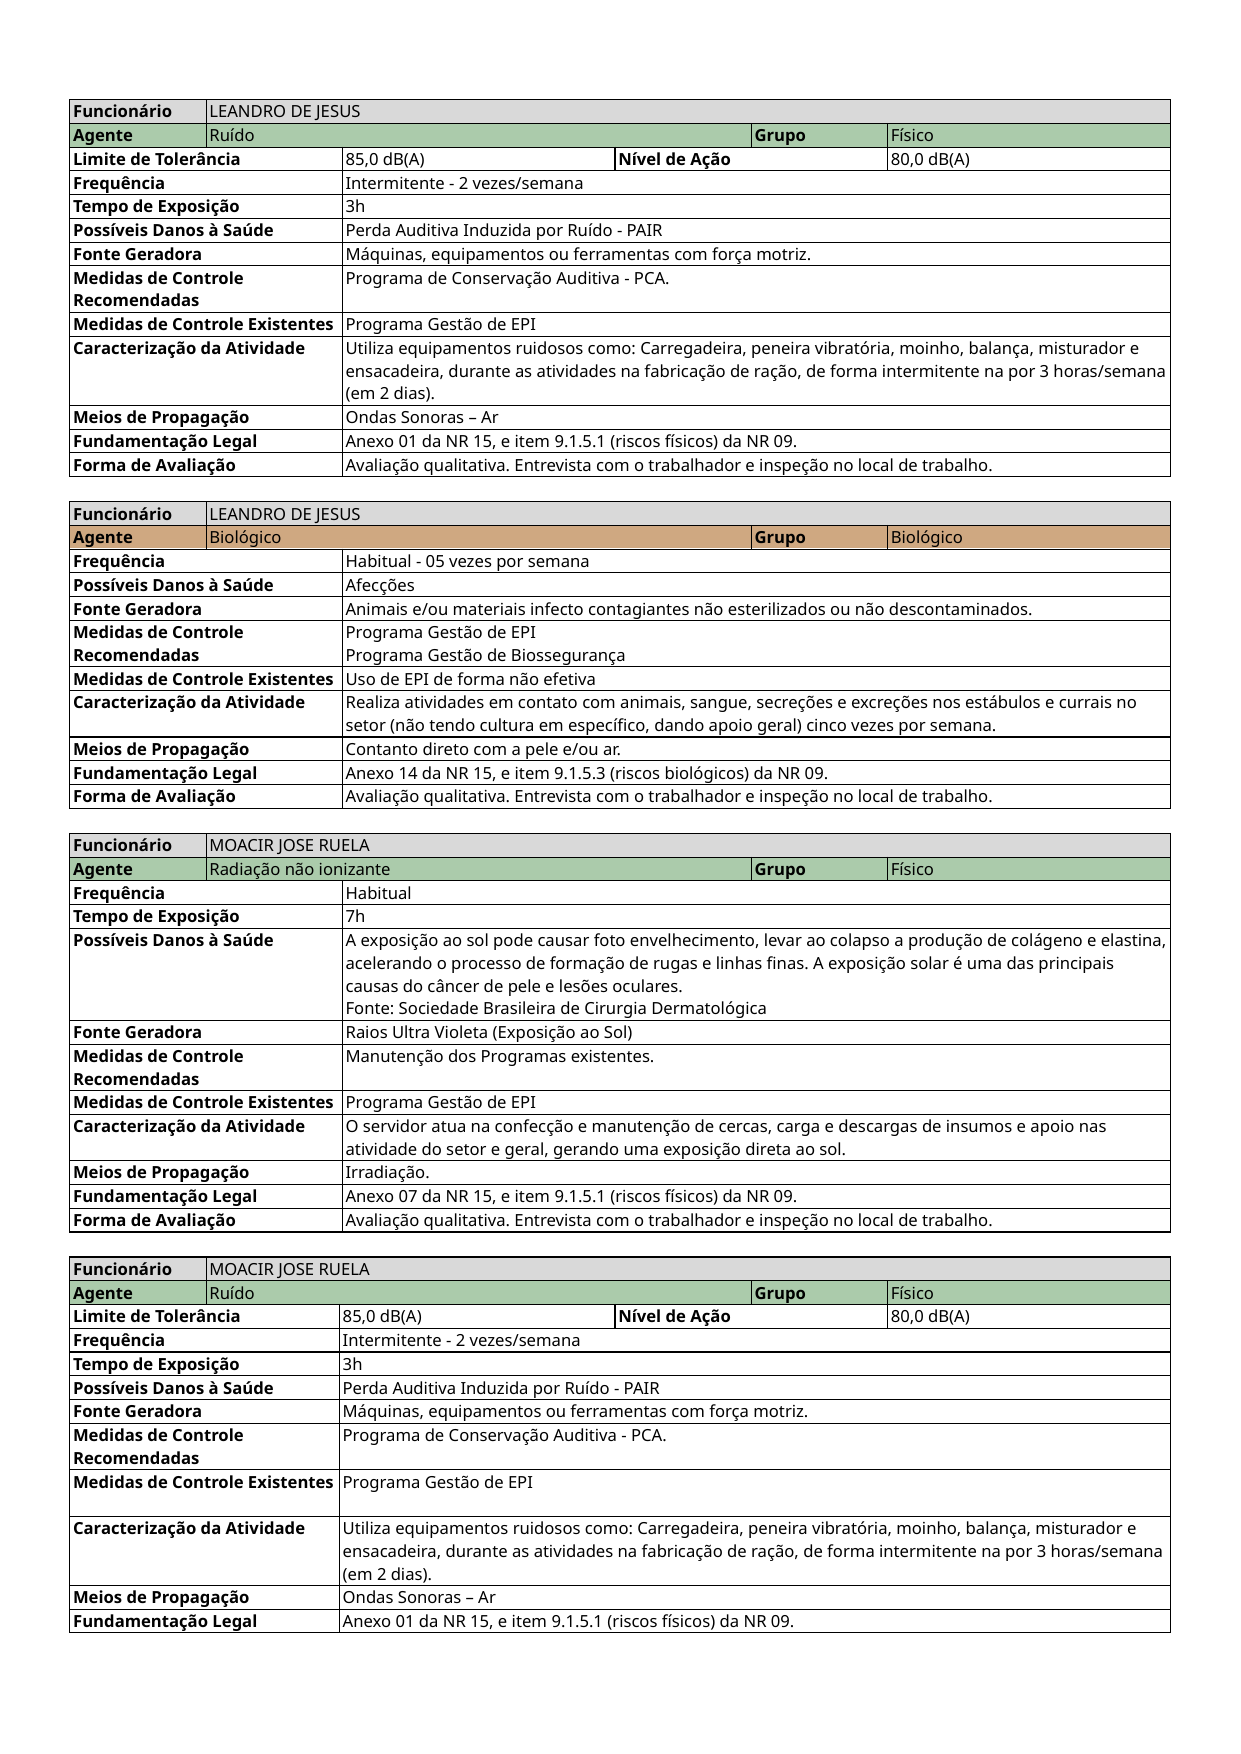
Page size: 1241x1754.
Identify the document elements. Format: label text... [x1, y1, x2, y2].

table_cell Perda Auditiva Induzida por Ruído - PAIR [340, 1376, 1170, 1399]
table_header LEANDRO DE JESUS [207, 100, 1170, 123]
table_cell Fundamentação Legal [70, 761, 342, 784]
table_cell Frequência [70, 881, 342, 904]
table_cell Perda Auditiva Induzida por Ruído - PAIR [343, 219, 1170, 242]
table_cell Medidas de Controle Existentes [70, 313, 342, 336]
table_cell 80,0 dB(A) [888, 148, 1170, 170]
table_cell Irradiação. [343, 1161, 1170, 1184]
table_header Funcionário [70, 1258, 206, 1280]
table_cell Fonte Geradora [70, 1021, 342, 1043]
table_cell Frequência [70, 1329, 339, 1351]
table_cell Meios de Propagação [70, 1161, 342, 1184]
table_cell Tempo de Exposição [70, 905, 342, 928]
table_cell Fonte Geradora [70, 243, 342, 265]
table_cell Avaliação qualitativa. Entrevista com o trabalhador e inspeção no local de trabalho. [343, 453, 1170, 476]
table_cell Forma de Avaliação [70, 785, 342, 808]
table_cell Programa Gestão de EPI [343, 313, 1170, 336]
table_cell Máquinas, equipamentos ou ferramentas com força motriz. [343, 243, 1170, 265]
table_cell Físico [888, 1281, 1170, 1304]
table_cell Intermitente - 2 vezes/semana [343, 171, 1170, 194]
table_cell Avaliação qualitativa. Entrevista com o trabalhador e inspeção no local de trabalho. [343, 1209, 1170, 1231]
table_cell Radiação não ionizante [207, 858, 751, 880]
table_cell Meios de Propagação [70, 1586, 339, 1608]
table_cell Programa Gestão de EPI [343, 1091, 1170, 1114]
table_cell Possíveis Danos à Saúde [70, 573, 342, 596]
table_cell Contanto direto com a pele e/ou ar. [343, 738, 1170, 760]
table_cell Meios de Propagação [70, 738, 342, 760]
table_cell Avaliação qualitativa. Entrevista com o trabalhador e inspeção no local de trabalho. [343, 785, 1170, 808]
table_cell Manutenção dos Programas existentes. [343, 1045, 1170, 1090]
table_cell Caracterização da Atividade [70, 1115, 342, 1160]
table_cell Medidas de Controle Recomendadas [70, 1424, 339, 1469]
table_header Funcionário [70, 100, 206, 123]
table_cell Limite de Tolerância [70, 1305, 339, 1328]
table_cell Animais e/ou materiais infecto contagiantes não esterilizados ou não descontaminados. [343, 597, 1170, 620]
table_cell Possíveis Danos à Saúde [70, 1376, 339, 1399]
table_cell Afecções [343, 573, 1170, 596]
table_cell Nível de Ação [616, 148, 887, 170]
table_cell O servidor atua na confecção e manutenção de cercas, carga e descargas de insumos e apoio nas atividade do setor e geral, gerando uma exposição direta ao sol. [343, 1115, 1170, 1160]
table_cell Possíveis Danos à Saúde [70, 219, 342, 242]
table_cell Agente [70, 124, 206, 147]
table_cell Realiza atividades em contato com animais, sangue, secreções e excreções nos estábulos e currais no setor (não tendo cultura em específico, dando apoio geral) cinco vezes por semana. [343, 691, 1170, 736]
table_cell Fundamentação Legal [70, 1610, 339, 1632]
table_cell Grupo [752, 124, 887, 147]
table_cell 80,0 dB(A) [888, 1305, 1170, 1328]
table_cell 3h [340, 1353, 1170, 1375]
table_cell Físico [888, 858, 1170, 880]
table_cell Medidas de Controle Existentes [70, 1470, 339, 1516]
table_header Funcionário [70, 834, 206, 857]
table_cell Anexo 01 da NR 15, e item 9.1.5.1 (riscos físicos) da NR 09. [340, 1610, 1170, 1632]
table_cell Uso de EPI de forma não efetiva [343, 667, 1170, 690]
table_cell Raios Ultra Violeta (Exposição ao Sol) [343, 1021, 1170, 1043]
table_header MOACIR JOSE RUELA [207, 1258, 1170, 1280]
table_cell Biológico [888, 526, 1170, 548]
table_cell Fundamentação Legal [70, 1185, 342, 1208]
table_cell Agente [70, 526, 206, 548]
table_cell Utiliza equipamentos ruidosos como: Carregadeira, peneira vibratória, moinho, balança, misturador e ensacadeira, durante as atividades na fabricação de ração, de forma intermitente na por 3 horas/semana (em 2 dias). [340, 1517, 1170, 1585]
table_cell Frequência [70, 550, 342, 572]
table_cell Medidas de Controle Recomendadas [70, 1045, 342, 1090]
table_cell Ondas Sonoras – Ar [343, 406, 1170, 428]
table_cell Medidas de Controle Recomendadas [70, 621, 342, 666]
table_cell Caracterização da Atividade [70, 337, 342, 405]
table_cell Nível de Ação [616, 1305, 887, 1328]
table_header Funcionário [70, 502, 206, 525]
table_cell Fonte Geradora [70, 1400, 339, 1423]
table_cell Grupo [752, 526, 887, 548]
table_cell Ruído [207, 1281, 751, 1304]
table_cell Meios de Propagação [70, 406, 342, 428]
table_cell Fonte Geradora [70, 597, 342, 620]
table_cell Programa Gestão de EPI [340, 1470, 1170, 1516]
table_cell Biológico [207, 526, 751, 548]
table_cell Grupo [752, 1281, 887, 1304]
table_cell A exposição ao sol pode causar foto envelhecimento, levar ao colapso a produção de colágeno e elastina, acelerando o processo de formação de rugas e linhas finas. A exposição solar é uma das principais causas do câncer de pele e lesões oculares. Fonte: Sociedade Brasileira de Cirurgia Dermatológica [343, 929, 1170, 1020]
table_cell Agente [70, 1281, 206, 1304]
table_cell Habitual - 05 vezes por semana [343, 550, 1170, 572]
table_cell Programa de Conservação Auditiva - PCA. [340, 1424, 1170, 1469]
table_cell 85,0 dB(A) [343, 148, 614, 170]
table_cell 3h [343, 195, 1170, 218]
table_cell Medidas de Controle Recomendadas [70, 266, 342, 312]
table_cell Físico [888, 124, 1170, 147]
table_cell Limite de Tolerância [70, 148, 342, 170]
table_cell Possíveis Danos à Saúde [70, 929, 342, 1020]
table_cell Habitual [343, 881, 1170, 904]
table_cell Frequência [70, 171, 342, 194]
table_header LEANDRO DE JESUS [207, 502, 1170, 525]
table_cell Tempo de Exposição [70, 1353, 339, 1375]
table_cell Programa Gestão de EPI Programa Gestão de Biossegurança [343, 621, 1170, 666]
table_cell Tempo de Exposição [70, 195, 342, 218]
table_cell Ondas Sonoras – Ar [340, 1586, 1170, 1608]
table_cell Utiliza equipamentos ruidosos como: Carregadeira, peneira vibratória, moinho, balança, misturador e ensacadeira, durante as atividades na fabricação de ração, de forma intermitente na por 3 horas/semana (em 2 dias). [343, 337, 1170, 405]
table_cell 85,0 dB(A) [340, 1305, 614, 1328]
table_cell Programa de Conservação Auditiva - PCA. [343, 266, 1170, 312]
table_cell Anexo 01 da NR 15, e item 9.1.5.1 (riscos físicos) da NR 09. [343, 430, 1170, 452]
table_cell Forma de Avaliação [70, 1209, 342, 1231]
table_cell Medidas de Controle Existentes [70, 1091, 342, 1114]
table_header MOACIR JOSE RUELA [207, 834, 1170, 857]
table_cell Caracterização da Atividade [70, 691, 342, 736]
table_cell Anexo 07 da NR 15, e item 9.1.5.1 (riscos físicos) da NR 09. [343, 1185, 1170, 1208]
table_cell Caracterização da Atividade [70, 1517, 339, 1585]
table_cell Máquinas, equipamentos ou ferramentas com força motriz. [340, 1400, 1170, 1423]
table_cell Forma de Avaliação [70, 453, 342, 476]
table_cell Ruído [207, 124, 751, 147]
table_cell Medidas de Controle Existentes [70, 667, 342, 690]
table_cell Fundamentação Legal [70, 430, 342, 452]
table_cell 7h [343, 905, 1170, 928]
table_cell Grupo [752, 858, 887, 880]
table_cell Agente [70, 858, 206, 880]
table_cell Intermitente - 2 vezes/semana [340, 1329, 1170, 1351]
table_cell Anexo 14 da NR 15, e item 9.1.5.3 (riscos biológicos) da NR 09. [343, 761, 1170, 784]
